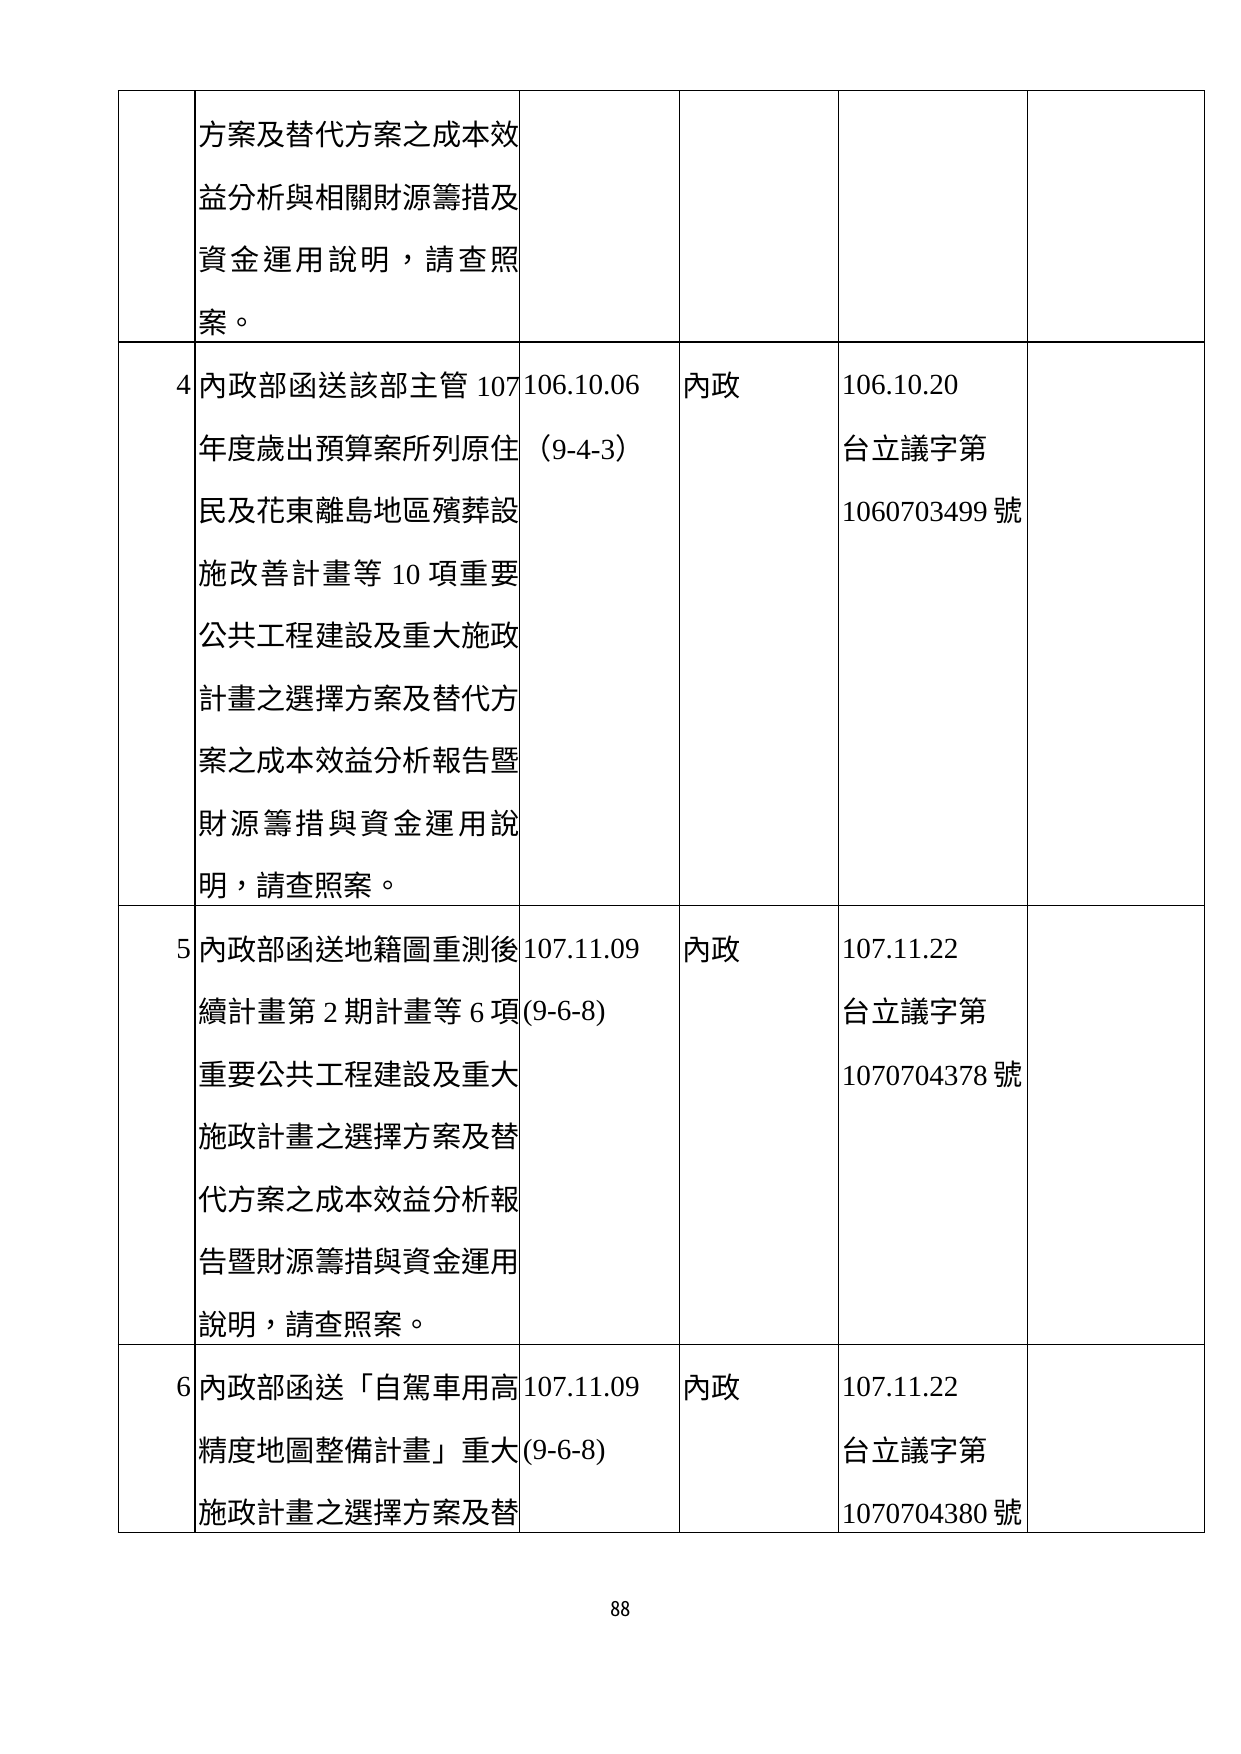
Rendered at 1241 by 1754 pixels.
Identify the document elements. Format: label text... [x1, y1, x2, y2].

table_cell [1028, 343, 1204, 905]
table_cell 內政 [680, 343, 838, 905]
table_cell [1028, 1345, 1204, 1532]
table_cell 106.10.06 （9-4-3） [520, 343, 679, 905]
table_cell 方案及替代方案之成本效益分析與相關財源籌措及資金運用說明，請查照案。 [196, 91, 519, 341]
table_cell 106.10.20 台立議字第1060703499號 [839, 343, 1027, 905]
table_cell [1028, 91, 1204, 341]
table_cell [119, 91, 194, 341]
table_cell 內政 [680, 906, 838, 1343]
table_cell 內政部函送「自駕車用高精度地圖整備計畫」重大施政計畫之選擇方案及替 [196, 1345, 519, 1532]
table_cell [520, 91, 679, 341]
table_cell 內政部函送該部主管107年度歲出預算案所列原住民及花東離島地區殯葬設施改善計畫等10項重要公共工程建設及重大施政計畫之選擇方案及替代方案之成本效益分析報告暨財源籌措與資金運用說明，請查照案。 [196, 343, 519, 905]
table_cell [119, 1345, 194, 1532]
table_cell 107.11.09 (9-6-8) [520, 906, 679, 1343]
table_cell 內政 [680, 1345, 838, 1532]
table_cell 107.11.22 台立議字第1070704380號 [839, 1345, 1027, 1532]
table_cell [1028, 906, 1204, 1343]
table_cell [119, 906, 194, 1343]
table_cell [119, 343, 194, 905]
table_cell 內政部函送地籍圖重測後續計畫第2期計畫等6項重要公共工程建設及重大施政計畫之選擇方案及替代方案之成本效益分析報告暨財源籌措與資金運用說明，請查照案。 [196, 906, 519, 1343]
table_cell 107.11.22 台立議字第1070704378號 [839, 906, 1027, 1343]
table_cell [839, 91, 1027, 341]
table_cell 107.11.09 (9-6-8) [520, 1345, 679, 1532]
table_cell [680, 91, 838, 341]
